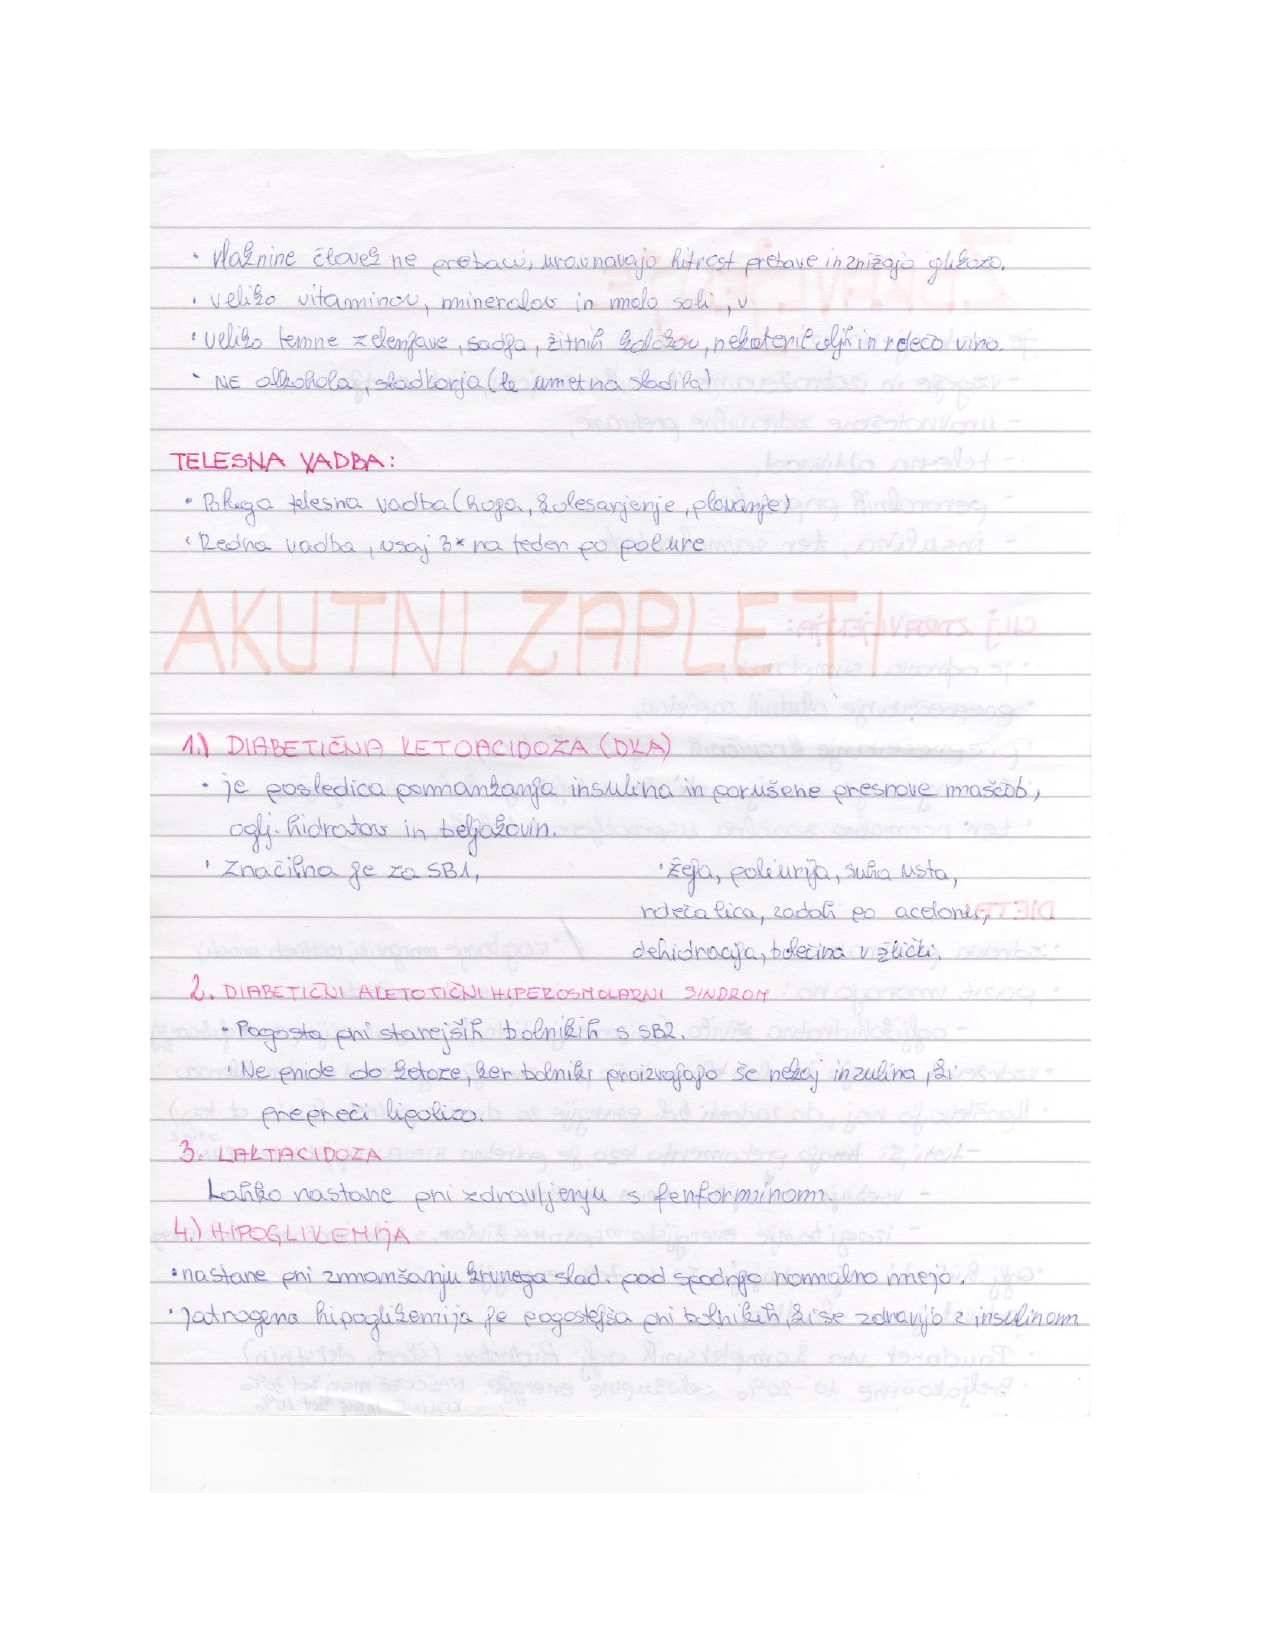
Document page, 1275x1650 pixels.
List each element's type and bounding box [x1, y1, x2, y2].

picture [150, 149, 1126, 1493]
